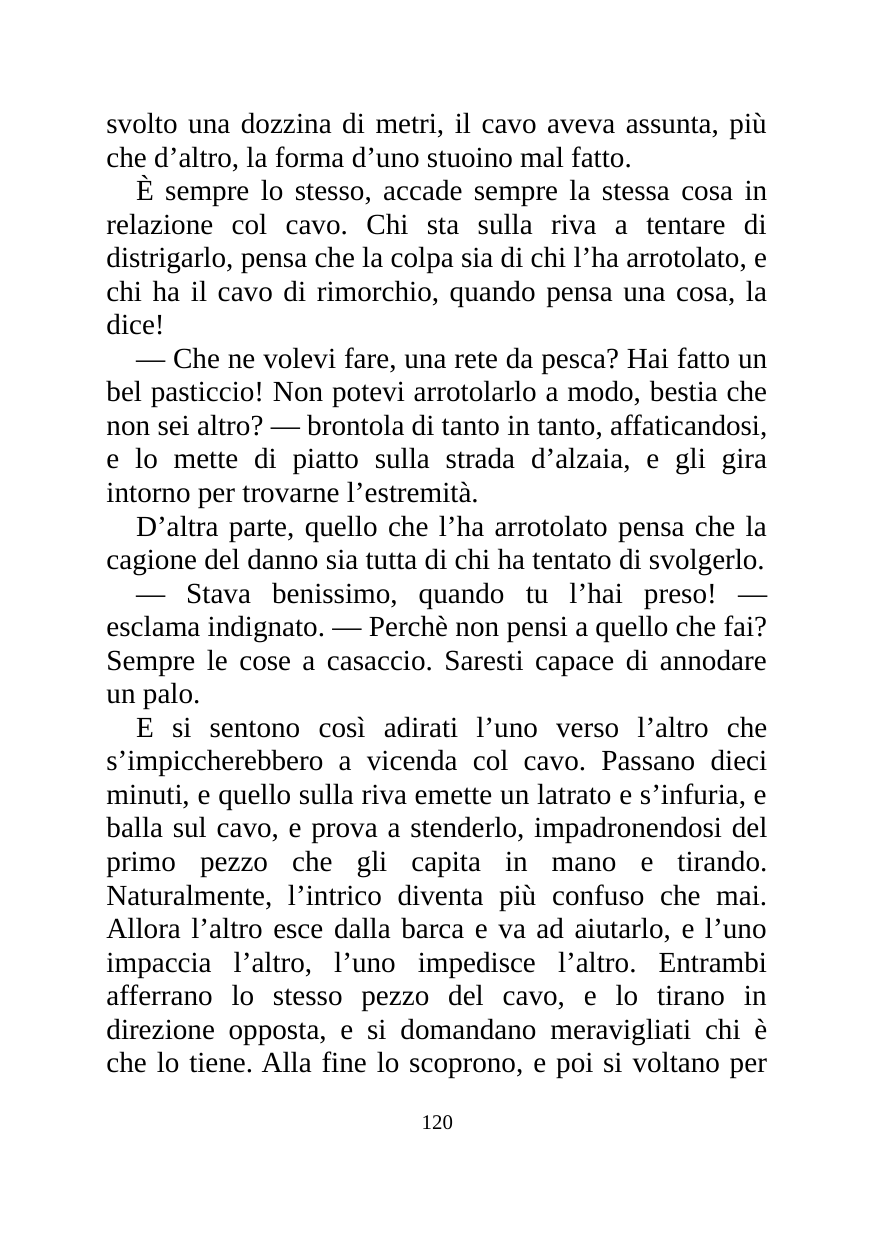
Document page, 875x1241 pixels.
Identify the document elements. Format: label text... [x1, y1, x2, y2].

text svolto una dozzina di metri, il cavo aveva assunta, più che d’altro, la forma d’uno stuoino mal fatto. [106, 106, 768, 173]
text D’altra parte, quello che l’ha arrotolato pensa che la cagione del danno sia tutta di chi ha tentato di svolgerlo. [106, 509, 768, 576]
text — Stava benissimo, quando tu l’hai preso! — esclama indignato. — Perchè non pensi a quello che fai? Sempre le cose a casaccio. Saresti capace di annodare un palo. [106, 576, 768, 710]
text È sempre lo stesso, accade sempre la stessa cosa in relazione col cavo. Chi sta sulla riva a tentare di distrigarlo, pensa che la colpa sia di chi l’ha arrotolato, e chi ha il cavo di rimorchio, quando pensa una cosa, la dice! [106, 173, 768, 341]
text — Che ne volevi fare, una rete da pesca? Hai fatto un bel pasticcio! Non potevi arrotolarlo a modo, bestia che non sei altro? — brontola di tanto in tanto, affaticandosi, e lo mette di piatto sulla strada d’alzaia, e gli gira intorno per trovarne l’estremità. [106, 341, 768, 509]
text E si sentono così adirati l’uno verso l’altro che s’impiccherebbero a vicenda col cavo. Passano dieci minuti, e quello sulla riva emette un latrato e s’infuria, e balla sul cavo, e prova a stenderlo, impadronendosi del primo pezzo che gli capita in mano e tirando. Naturalmente, l’intrico diventa più confuso che mai. Allora l’altro esce dalla barca e va ad aiutarlo, e l’uno impaccia l’altro, l’uno impedisce l’altro. Entrambi afferrano lo stesso pezzo del cavo, e lo tirano in direzione opposta, e si domandano meravigliati chi è che lo tiene. Alla fine lo scoprono, e poi si voltano per [106, 710, 768, 1079]
